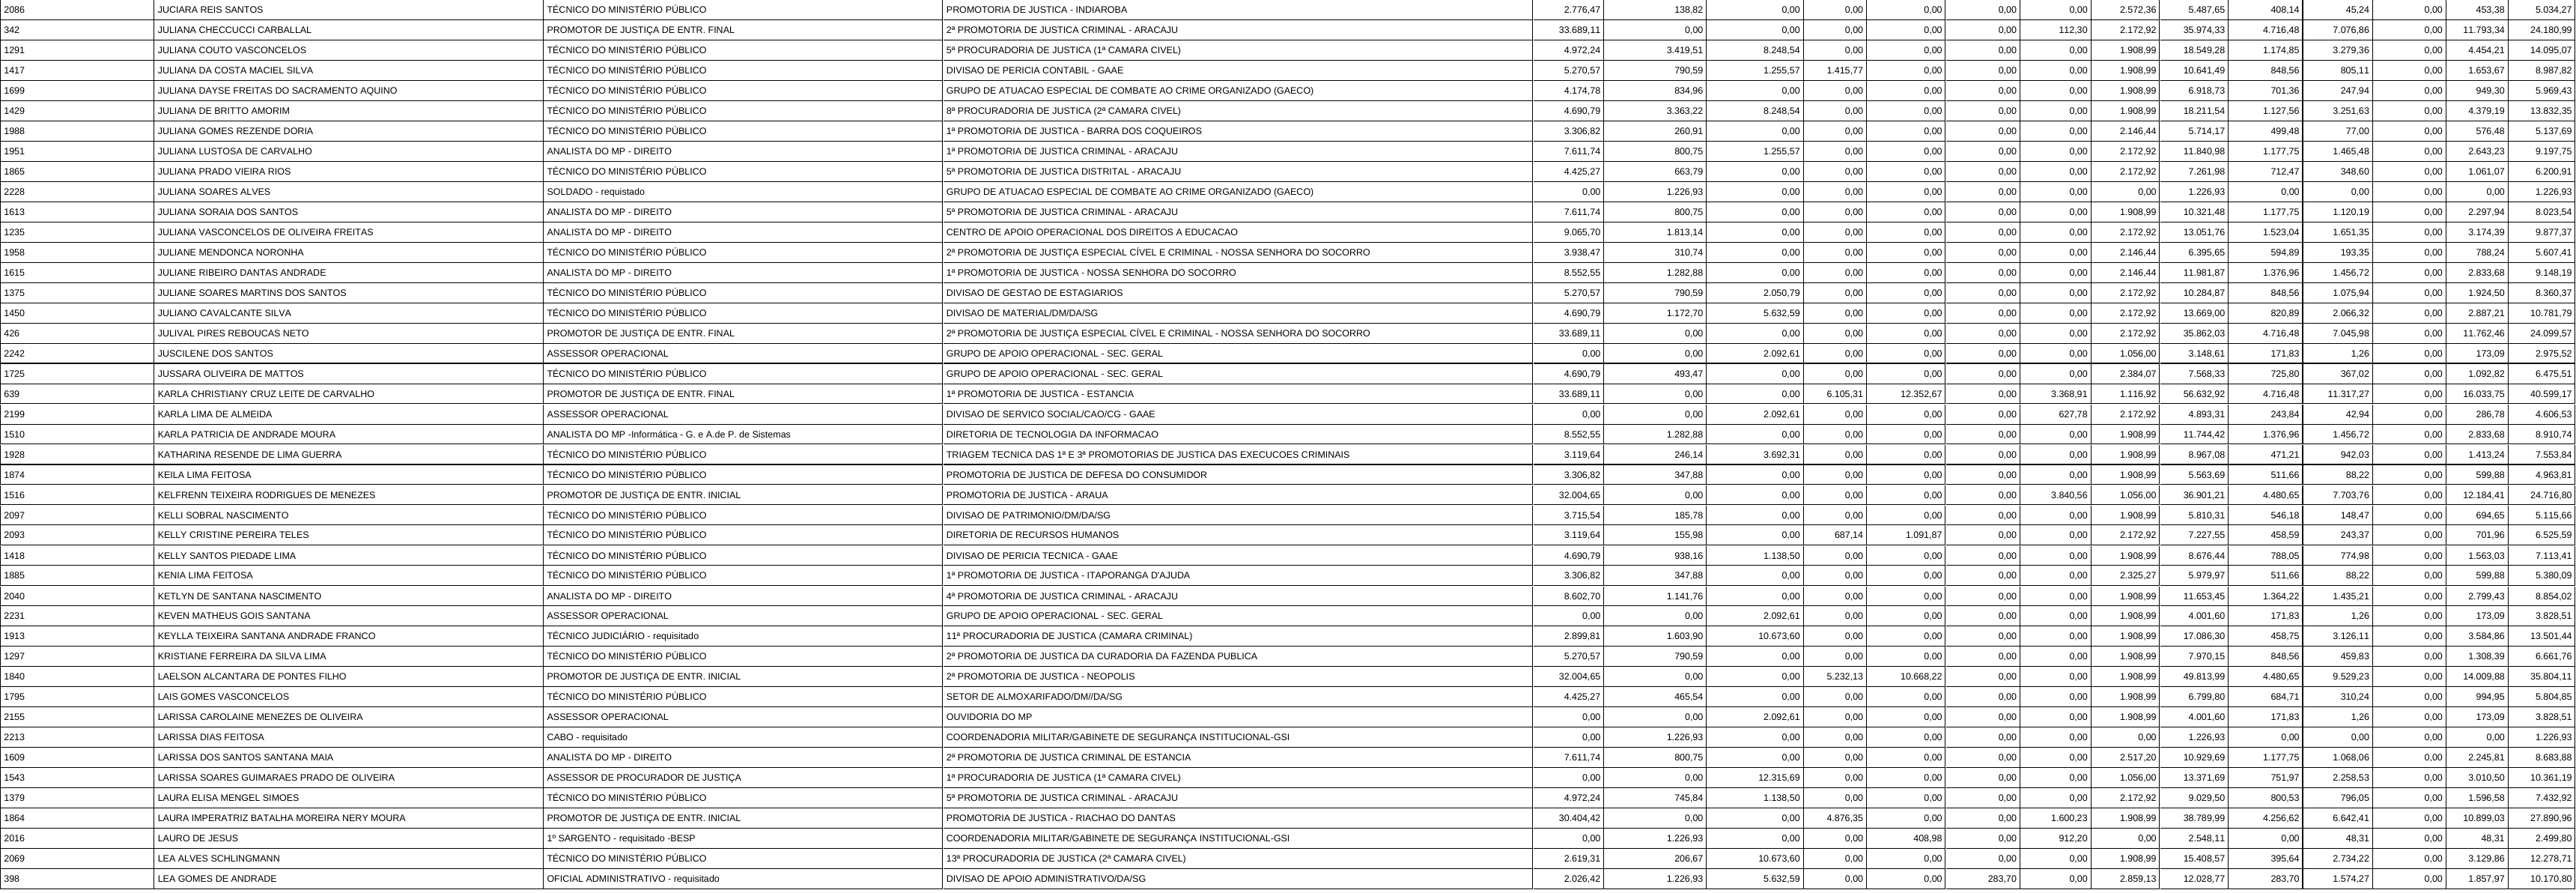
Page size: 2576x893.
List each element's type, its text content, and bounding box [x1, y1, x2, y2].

table_cell 171,83 [2229, 606, 2302, 626]
table_cell 5.714,17 [2160, 121, 2228, 141]
table_cell TÉCNICO DO MINISTÉRIO PÚBLICO [544, 81, 942, 100]
table_cell 4.256,62 [2229, 808, 2302, 828]
table_cell TÉCNICO DO MINISTÉRIO PÚBLICO [544, 465, 942, 484]
table_cell 0,00 [1946, 162, 2020, 181]
table_cell 1ª PROMOTORIA DE JUSTICA - ESTANCIA [944, 384, 1532, 403]
table_cell 2.026,42 [1534, 869, 1603, 889]
table_cell 1297 [1, 647, 154, 666]
table_cell 0,00 [1946, 223, 2020, 242]
table_cell 0,00 [2373, 20, 2446, 40]
table_cell 1.908,99 [2092, 61, 2159, 80]
table_cell 0,00 [1867, 465, 1945, 484]
table_cell 1.908,99 [2092, 849, 2159, 868]
table_cell 5.270,57 [1534, 647, 1603, 666]
table_cell 15.408,57 [2160, 849, 2228, 868]
table_cell 0,00 [2373, 687, 2446, 706]
table_cell 243,84 [2229, 405, 2302, 424]
table_cell 1.308,39 [2446, 647, 2508, 666]
table_cell 0,00 [2373, 626, 2446, 646]
table_cell 1.908,99 [2092, 506, 2159, 524]
table_cell 4.690,79 [1534, 546, 1603, 565]
table_cell DIVISAO DE PERICIA CONTABIL - GAAE [944, 61, 1532, 80]
table_cell 0,00 [2373, 405, 2446, 424]
table_cell TÉCNICO DO MINISTÉRIO PÚBLICO [544, 243, 942, 262]
table_cell 0,00 [2373, 727, 2446, 747]
table_cell 0,00 [1946, 667, 2020, 686]
table_cell 0,00 [1867, 687, 1945, 706]
table_cell 0,00 [1946, 303, 2020, 323]
table_cell 627,78 [2020, 405, 2091, 424]
table_cell 0,00 [2020, 324, 2091, 343]
table_cell 0,00 [1804, 687, 1866, 706]
table_cell 32.004,65 [1534, 667, 1603, 686]
table_cell 0,00 [2092, 829, 2159, 848]
table_cell LAIS GOMES VASCONCELOS [154, 687, 543, 706]
table_cell 1.226,93 [1604, 869, 1706, 889]
table_cell 4.425,27 [1534, 162, 1603, 181]
table_cell 4ª PROMOTORIA DE JUSTICA CRIMINAL - ARACAJU [944, 587, 1532, 605]
table_cell 1.174,85 [2229, 40, 2302, 60]
table_cell 0,00 [2373, 384, 2446, 403]
table_cell 0,00 [2020, 566, 2091, 585]
table_cell 0,00 [2020, 425, 2091, 444]
table_header 5.487,65 [2160, 0, 2228, 19]
table_cell 35.804,11 [2509, 667, 2575, 686]
table_cell 2.172,92 [2092, 303, 2159, 323]
table_cell 1379 [1, 788, 154, 808]
table_cell 3.840,56 [2020, 485, 2091, 504]
table_cell 8.854,02 [2509, 587, 2575, 605]
table_cell 0,00 [2092, 727, 2159, 747]
table_cell 0,00 [1534, 829, 1603, 848]
table_cell 12.028,77 [2160, 869, 2228, 889]
table_cell 0,00 [1946, 566, 2020, 585]
table_cell ANALISTA DO MP - DIREITO [544, 263, 942, 282]
table_header 138,82 [1604, 0, 1706, 19]
table_cell 0,00 [1946, 243, 2020, 262]
table_cell 2.172,92 [2092, 324, 2159, 343]
table_cell PROMOTORIA DE JUSTICA - ARAUA [944, 485, 1532, 504]
table_cell COORDENADORIA MILITAR/GABINETE DE SEGURANÇA INSTITUCIONAL-GSI [944, 727, 1532, 747]
table_cell 3.363,22 [1604, 101, 1706, 121]
table_cell JULIANA COUTO VASCONCELOS [154, 40, 543, 60]
table_cell 0,00 [2020, 182, 2091, 202]
table_cell 13ª PROCURADORIA DE JUSTICA (2ª CAMARA CIVEL) [944, 849, 1532, 868]
table_cell 790,59 [1604, 647, 1706, 666]
table_cell 260,91 [1604, 121, 1706, 141]
table_cell 0,00 [1946, 727, 2020, 747]
table_cell 5ª PROMOTORIA DE JUSTICA CRIMINAL - ARACAJU [944, 202, 1532, 222]
table_cell TÉCNICO DO MINISTÉRIO PÚBLICO [544, 546, 942, 565]
table_cell TÉCNICO DO MINISTÉRIO PÚBLICO [544, 364, 942, 384]
table_cell 1.116,92 [2092, 384, 2159, 403]
table_cell 5.270,57 [1534, 61, 1603, 80]
table_cell 1.226,93 [2509, 727, 2575, 747]
table_cell 0,00 [1804, 485, 1866, 504]
table_cell PROMOTORIA DE JUSTICA DE DEFESA DO CONSUMIDOR [944, 465, 1532, 484]
table_cell 8.967,08 [2160, 445, 2228, 464]
table_cell 712,47 [2229, 162, 2302, 181]
table_cell TÉCNICO DO MINISTÉRIO PÚBLICO [544, 445, 942, 464]
table_cell 0,00 [1946, 546, 2020, 565]
table_cell 11.840,98 [2160, 142, 2228, 161]
table_cell 5ª PROMOTORIA DE JUSTICA DISTRITAL - ARACAJU [944, 162, 1532, 181]
table_cell 4.963,81 [2509, 465, 2575, 484]
table_cell 13.501,44 [2509, 626, 2575, 646]
table_header 0,00 [2373, 0, 2446, 19]
table_cell 1,26 [2303, 707, 2372, 727]
table_cell 0,00 [1946, 182, 2020, 202]
table_cell 4.690,79 [1534, 364, 1603, 384]
table_cell KELLI SOBRAL NASCIMENTO [154, 506, 543, 524]
table_cell 27.890,96 [2509, 808, 2575, 828]
table_cell 13.832,35 [2509, 101, 2575, 121]
table_cell 3.279,36 [2303, 40, 2372, 60]
table_cell 13.371,69 [2160, 768, 2228, 787]
table_cell 1913 [1, 626, 154, 646]
table_cell 9.197,75 [2509, 142, 2575, 161]
table_cell 0,00 [1804, 324, 1866, 343]
table_cell 8.987,82 [2509, 61, 2575, 80]
table_cell 0,00 [2373, 808, 2446, 828]
table_cell 1865 [1, 162, 154, 181]
table_cell 0,00 [2020, 364, 2091, 384]
table_cell 0,00 [2020, 81, 2091, 100]
table_cell 663,79 [1604, 162, 1706, 181]
table_cell TÉCNICO DO MINISTÉRIO PÚBLICO [544, 303, 942, 323]
table_cell 0,00 [1804, 81, 1866, 100]
table_cell 499,48 [2229, 121, 2302, 141]
table_cell 0,00 [1707, 748, 1803, 767]
table_cell 2.619,31 [1534, 849, 1603, 868]
table_cell 0,00 [1867, 263, 1945, 282]
table_cell 36.901,21 [2160, 485, 2228, 504]
table_cell 2.384,07 [2092, 364, 2159, 384]
table_cell 0,00 [1804, 162, 1866, 181]
table_cell 1.857,97 [2446, 869, 2508, 889]
table_cell 0,00 [1604, 20, 1706, 40]
table_cell 0,00 [2020, 263, 2091, 282]
table_cell 1699 [1, 81, 154, 100]
table_cell 2.172,92 [2092, 20, 2159, 40]
table_cell 848,56 [2229, 61, 2302, 80]
table_cell 6.799,80 [2160, 687, 2228, 706]
table_cell 0,00 [1804, 566, 1866, 585]
table_cell ASSESSOR OPERACIONAL [544, 707, 942, 727]
table_cell JULIANA DAYSE FREITAS DO SACRAMENTO AQUINO [154, 81, 543, 100]
table_cell PROMOTOR DE JUSTIÇA DE ENTR. FINAL [544, 324, 942, 343]
table_cell 0,00 [2373, 647, 2446, 666]
table_cell 0,00 [1867, 61, 1945, 80]
table_cell 77,00 [2303, 121, 2372, 141]
table_cell 938,16 [1604, 546, 1706, 565]
table_cell 0,00 [2020, 61, 2091, 80]
table_cell JUSSARA OLIVEIRA DE MATTOS [154, 364, 543, 384]
table_cell 1.908,99 [2092, 687, 2159, 706]
table_cell 8.676,44 [2160, 546, 2228, 565]
table_cell KEILA LIMA FEITOSA [154, 465, 543, 484]
table_cell 1.127,56 [2229, 101, 2302, 121]
table_cell 2231 [1, 606, 154, 626]
table_cell 348,60 [2303, 162, 2372, 181]
table_cell 1.908,99 [2092, 707, 2159, 727]
table_cell 0,00 [2020, 40, 2091, 60]
table_cell 2199 [1, 405, 154, 424]
table_cell 3.938,47 [1534, 243, 1603, 262]
table_cell 0,00 [1946, 606, 2020, 626]
table_cell 0,00 [1867, 768, 1945, 787]
table_cell 8.910,74 [2509, 425, 2575, 444]
table_cell KELLY SANTOS PIEDADE LIMA [154, 546, 543, 565]
table_cell 12.278,71 [2509, 849, 2575, 868]
table_cell 0,00 [1946, 324, 2020, 343]
table_cell 9.065,70 [1534, 223, 1603, 242]
table_cell 2.887,21 [2446, 303, 2508, 323]
table_cell 1417 [1, 61, 154, 80]
table_cell 11.981,87 [2160, 263, 2228, 282]
table_cell 0,00 [1604, 485, 1706, 504]
table_cell LARISSA CAROLAINE MENEZES DE OLIVEIRA [154, 707, 543, 727]
table_cell 1.653,67 [2446, 61, 2508, 80]
table_cell 3.010,50 [2446, 768, 2508, 787]
table_cell 1ª PROMOTORIA DE JUSTICA - NOSSA SENHORA DO SOCORRO [944, 263, 1532, 282]
table_cell 171,83 [2229, 707, 2302, 727]
table_cell 2.092,61 [1707, 707, 1803, 727]
table_cell 0,00 [1707, 525, 1803, 545]
table_cell 2016 [1, 829, 154, 848]
table_cell 949,30 [2446, 81, 2508, 100]
table_cell 1.226,93 [2160, 727, 2228, 747]
table_cell DIRETORIA DE TECNOLOGIA DA INFORMACAO [944, 425, 1532, 444]
table_cell 7.113,41 [2509, 546, 2575, 565]
table_cell 8.683,88 [2509, 748, 2575, 767]
table_cell 7.261,98 [2160, 162, 2228, 181]
table_cell KENIA LIMA FEITOSA [154, 566, 543, 585]
table_cell PROMOTOR DE JUSTIÇA DE ENTR. INICIAL [544, 667, 942, 686]
table_cell 912,20 [2020, 829, 2091, 848]
table_cell 243,37 [2303, 525, 2372, 545]
table_cell 1615 [1, 263, 154, 282]
table_cell 1ª PROMOTORIA DE JUSTICA CRIMINAL - ARACAJU [944, 142, 1532, 161]
table_cell 0,00 [1867, 748, 1945, 767]
table_cell 48,31 [2303, 829, 2372, 848]
table_cell 5.137,69 [2509, 121, 2575, 141]
table_cell 2.975,52 [2509, 344, 2575, 363]
table_cell 694,65 [2446, 506, 2508, 524]
table_cell 0,00 [1804, 364, 1866, 384]
table_cell KETLYN DE SANTANA NASCIMENTO [154, 587, 543, 605]
table_cell JUSCILENE DOS SANTOS [154, 344, 543, 363]
table_cell 1.908,99 [2092, 445, 2159, 464]
table_cell 0,00 [1707, 425, 1803, 444]
table_cell 10.668,22 [1867, 667, 1945, 686]
table_cell 0,00 [1804, 20, 1866, 40]
table_cell 0,00 [1534, 606, 1603, 626]
table_cell 3.174,39 [2446, 223, 2508, 242]
table_cell 0,00 [2373, 40, 2446, 60]
table_cell 0,00 [1604, 768, 1706, 787]
table_cell 4.716,48 [2229, 324, 2302, 343]
table_cell 1.092,82 [2446, 364, 2508, 384]
table_cell 1.908,99 [2092, 546, 2159, 565]
table_cell 0,00 [2020, 788, 2091, 808]
table_cell 1.415,77 [1804, 61, 1866, 80]
table_cell 1.603,90 [1604, 626, 1706, 646]
table_cell 0,00 [1707, 566, 1803, 585]
table_cell 0,00 [2373, 606, 2446, 626]
table_cell 0,00 [2446, 727, 2508, 747]
table_cell 2.146,44 [2092, 243, 2159, 262]
table_cell 10.321,48 [2160, 202, 2228, 222]
table_cell 0,00 [2373, 849, 2446, 868]
table_cell 0,00 [1946, 202, 2020, 222]
table_cell 0,00 [1867, 101, 1945, 121]
table_cell JULIANE MENDONCA NORONHA [154, 243, 543, 262]
table_cell 0,00 [2373, 485, 2446, 504]
table_cell 286,78 [2446, 405, 2508, 424]
table_cell 0,00 [1946, 61, 2020, 80]
table_cell 2.734,22 [2303, 849, 2372, 868]
table_cell 13.051,76 [2160, 223, 2228, 242]
table_cell 0,00 [1867, 606, 1945, 626]
table_cell 0,00 [1867, 707, 1945, 727]
table_cell ANALISTA DO MP - DIREITO [544, 223, 942, 242]
table_cell 2ª PROMOTORIA DE JUSTIÇA ESPECIAL CÍVEL E CRIMINAL - NOSSA SENHORA DO SOCORRO [944, 324, 1532, 343]
table_cell 0,00 [1707, 263, 1803, 282]
table_cell 1.908,99 [2092, 647, 2159, 666]
table_cell 599,88 [2446, 566, 2508, 585]
table_cell SOLDADO - requistado [544, 182, 942, 202]
table_cell 1.056,00 [2092, 768, 2159, 787]
table_cell 1.138,50 [1707, 546, 1803, 565]
table_cell ASSESSOR DE PROCURADOR DE JUSTIÇA [544, 768, 942, 787]
table_cell 0,00 [1946, 748, 2020, 767]
table_cell 24.180,99 [2509, 20, 2575, 40]
table_cell 5.632,59 [1707, 869, 1803, 889]
table_cell 0,00 [1946, 121, 2020, 141]
table_cell 347,88 [1604, 566, 1706, 585]
table_cell 0,00 [1867, 506, 1945, 524]
table_cell 0,00 [1707, 202, 1803, 222]
table_cell 848,56 [2229, 283, 2302, 303]
table_cell 11.793,34 [2446, 20, 2508, 40]
table_cell 0,00 [1707, 808, 1803, 828]
table_cell 805,11 [2303, 61, 2372, 80]
table_cell 0,00 [2373, 546, 2446, 565]
table_cell 0,00 [2229, 727, 2302, 747]
table_cell 0,00 [1867, 324, 1945, 343]
table_cell 0,00 [2020, 869, 2091, 889]
table_cell 3.129,86 [2446, 849, 2508, 868]
table_cell 5.270,57 [1534, 283, 1603, 303]
table_cell 458,59 [2229, 525, 2302, 545]
table_cell 0,00 [1946, 687, 2020, 706]
table_cell PROMOTOR DE JUSTIÇA DE ENTR. INICIAL [544, 808, 942, 828]
table_cell 0,00 [1867, 182, 1945, 202]
table_cell 11.762,46 [2446, 324, 2508, 343]
table_cell 2.092,61 [1707, 405, 1803, 424]
table_cell 1.413,24 [2446, 445, 2508, 464]
table_cell 49.813,99 [2160, 667, 2228, 686]
table_cell ASSESSOR OPERACIONAL [544, 344, 942, 363]
table_cell 0,00 [1867, 364, 1945, 384]
table_cell 800,75 [1604, 202, 1706, 222]
table_cell 1.908,99 [2092, 626, 2159, 646]
table_cell 1.456,72 [2303, 425, 2372, 444]
table_cell 1.456,72 [2303, 263, 2372, 282]
table_cell 1.061,07 [2446, 162, 2508, 181]
table_cell 0,00 [2020, 101, 2091, 121]
table_cell 1.056,00 [2092, 485, 2159, 504]
table_cell 0,00 [1707, 243, 1803, 262]
table_cell 2.833,68 [2446, 263, 2508, 282]
table_header JUCIARA REIS SANTOS [154, 0, 543, 19]
table_cell 0,00 [2373, 525, 2446, 545]
table_cell 1.596,58 [2446, 788, 2508, 808]
table_cell 0,00 [1946, 405, 2020, 424]
table_cell 0,00 [1604, 606, 1706, 626]
table_cell 1874 [1, 465, 154, 484]
table_cell 0,00 [2373, 788, 2446, 808]
table_cell 8.360,37 [2509, 283, 2575, 303]
table_cell 0,00 [1707, 384, 1803, 403]
table_cell 14.009,88 [2446, 667, 2508, 686]
table_cell 1988 [1, 121, 154, 141]
table_cell 193,35 [2303, 243, 2372, 262]
table_cell 1.091,87 [1867, 525, 1945, 545]
table_cell DIVISAO DE SERVICO SOCIAL/CAO/CG - GAAE [944, 405, 1532, 424]
table_cell 0,00 [2373, 121, 2446, 141]
table_cell 0,00 [1867, 283, 1945, 303]
table_cell 0,00 [1867, 647, 1945, 666]
table_cell 7.076,86 [2303, 20, 2372, 40]
table_cell 687,14 [1804, 525, 1866, 545]
table_cell 2.172,92 [2092, 283, 2159, 303]
table_cell KELFRENN TEIXEIRA RODRIGUES DE MENEZES [154, 485, 543, 504]
table_cell 2ª PROMOTORIA DE JUSTICA - NEOPOLIS [944, 667, 1532, 686]
table_cell ASSESSOR OPERACIONAL [544, 405, 942, 424]
table_cell JULIANA LUSTOSA DE CARVALHO [154, 142, 543, 161]
table_cell 0,00 [2020, 546, 2091, 565]
table_cell JULIVAL PIRES REBOUCAS NETO [154, 324, 543, 343]
table_cell 0,00 [2446, 182, 2508, 202]
table_cell 0,00 [1804, 142, 1866, 161]
table_cell 32.004,65 [1534, 485, 1603, 504]
table_cell 10.170,80 [2509, 869, 2575, 889]
table_cell 155,98 [1604, 525, 1706, 545]
table_cell JULIANA SOARES ALVES [154, 182, 543, 202]
table_cell 0,00 [1534, 768, 1603, 787]
table_cell 1ª PROCURADORIA DE JUSTICA (1ª CAMARA CIVEL) [944, 768, 1532, 787]
table_cell 0,00 [2373, 465, 2446, 484]
table_cell 0,00 [1804, 202, 1866, 222]
table_cell 12.184,41 [2446, 485, 2508, 504]
table_cell 112,30 [2020, 20, 2091, 40]
table_cell 6.642,41 [2303, 808, 2372, 828]
table_cell KARLA LIMA DE ALMEIDA [154, 405, 543, 424]
table_cell TÉCNICO JUDICIÁRIO - requisitado [544, 626, 942, 646]
table_cell 1.226,93 [1604, 727, 1706, 747]
table_cell 511,66 [2229, 566, 2302, 585]
table_cell 185,78 [1604, 506, 1706, 524]
table_cell CABO - requisitado [544, 727, 942, 747]
table_cell 1450 [1, 303, 154, 323]
table_cell TÉCNICO DO MINISTÉRIO PÚBLICO [544, 121, 942, 141]
table_cell 0,00 [1946, 101, 2020, 121]
table_header PROMOTORIA DE JUSTICA - INDIAROBA [944, 0, 1532, 19]
table_cell 0,00 [1804, 344, 1866, 363]
table_cell 0,00 [1946, 849, 2020, 868]
table_cell 1.523,04 [2229, 223, 2302, 242]
table_cell 18.549,28 [2160, 40, 2228, 60]
table_cell 173,09 [2446, 344, 2508, 363]
table_cell 0,00 [1604, 707, 1706, 727]
table_cell 0,00 [1867, 425, 1945, 444]
table_cell 1.465,48 [2303, 142, 2372, 161]
table_cell 0,00 [2020, 626, 2091, 646]
table_cell 0,00 [1867, 40, 1945, 60]
table_cell 0,00 [1804, 768, 1866, 787]
table_cell JULIANA PRADO VIEIRA RIOS [154, 162, 543, 181]
table_cell 0,00 [2373, 182, 2446, 202]
table_cell 367,02 [2303, 364, 2372, 384]
table_header 0,00 [1867, 0, 1945, 19]
table_cell LEA ALVES SCHLINGMANN [154, 849, 543, 868]
table_cell 0,00 [1707, 647, 1803, 666]
table_cell 0,00 [2373, 263, 2446, 282]
table_cell 1.435,21 [2303, 587, 2372, 605]
table_cell 4.972,24 [1534, 40, 1603, 60]
table_cell 0,00 [1946, 829, 2020, 848]
table_cell 0,00 [1867, 81, 1945, 100]
table_cell 0,00 [1804, 587, 1866, 605]
table_cell 1725 [1, 364, 154, 384]
table_cell 2ª PROMOTORIA DE JUSTICA CRIMINAL DE ESTANCIA [944, 748, 1532, 767]
table_cell GRUPO DE APOIO OPERACIONAL - SEC. GERAL [944, 364, 1532, 384]
table_cell 725,80 [2229, 364, 2302, 384]
table_cell 0,00 [1946, 768, 2020, 787]
table_cell 0,00 [1707, 121, 1803, 141]
table_cell 0,00 [1946, 384, 2020, 403]
table_cell 701,96 [2446, 525, 2508, 545]
table_cell 0,00 [2020, 445, 2091, 464]
table_cell 10.673,60 [1707, 849, 1803, 868]
table_cell 5.804,85 [2509, 687, 2575, 706]
table_cell 395,64 [2229, 849, 2302, 868]
table_cell 0,00 [2373, 283, 2446, 303]
table_cell KARLA PATRICIA DE ANDRADE MOURA [154, 425, 543, 444]
table_cell 4.690,79 [1534, 101, 1603, 121]
table_cell 0,00 [1867, 485, 1945, 504]
table_cell 5.380,09 [2509, 566, 2575, 585]
table_cell 33.689,11 [1534, 324, 1603, 343]
table_cell 1291 [1, 40, 154, 60]
table_cell 9.148,19 [2509, 263, 2575, 282]
table_cell 9.877,37 [2509, 223, 2575, 242]
table_cell 800,75 [1604, 748, 1706, 767]
table_cell 0,00 [1804, 707, 1866, 727]
table_cell 1840 [1, 667, 154, 686]
table_header 0,00 [1946, 0, 2020, 19]
table_cell 745,84 [1604, 788, 1706, 808]
table_cell 5.632,59 [1707, 303, 1803, 323]
table_cell ANALISTA DO MP - DIREITO [544, 142, 942, 161]
table_cell LAURA ELISA MENGEL SIMOES [154, 788, 543, 808]
table_cell 0,00 [2020, 667, 2091, 686]
table_cell 2.172,92 [2092, 223, 2159, 242]
table_cell GRUPO DE APOIO OPERACIONAL - SEC. GERAL [944, 344, 1532, 363]
table_cell SETOR DE ALMOXARIFADO/DM//DA/SG [944, 687, 1532, 706]
table_cell 1795 [1, 687, 154, 706]
table_cell 1.908,99 [2092, 425, 2159, 444]
table_cell LEA GOMES DE ANDRADE [154, 869, 543, 889]
table_cell 0,00 [2229, 829, 2302, 848]
table_cell 1ª PROMOTORIA DE JUSTICA - BARRA DOS COQUEIROS [944, 121, 1532, 141]
table_cell 2.146,44 [2092, 263, 2159, 282]
table_cell 3.251,63 [2303, 101, 2372, 121]
table_cell 2.172,92 [2092, 142, 2159, 161]
table_cell 2242 [1, 344, 154, 363]
table_cell 0,00 [1804, 506, 1866, 524]
table_cell 0,00 [2373, 768, 2446, 787]
table_cell 3.126,11 [2303, 626, 2372, 646]
table_cell 171,83 [2229, 344, 2302, 363]
table_cell 0,00 [2373, 566, 2446, 585]
table_cell 5.232,13 [1804, 667, 1866, 686]
table_cell 1.908,99 [2092, 606, 2159, 626]
table_cell 1.813,14 [1604, 223, 1706, 242]
table_cell 0,00 [1946, 587, 2020, 605]
table_cell 16.033,75 [2446, 384, 2508, 403]
table_cell 0,00 [1707, 506, 1803, 524]
table_cell 0,00 [1867, 121, 1945, 141]
table_cell 0,00 [2303, 182, 2372, 202]
table_cell 0,00 [1534, 727, 1603, 747]
table_cell 48,31 [2446, 829, 2508, 848]
table_cell 4.001,60 [2160, 707, 2228, 727]
table_cell 1864 [1, 808, 154, 828]
table_cell 2.325,27 [2092, 566, 2159, 585]
table_cell 2.297,94 [2446, 202, 2508, 222]
table_cell 5.969,43 [2509, 81, 2575, 100]
table_cell 0,00 [1867, 142, 1945, 161]
table_cell 0,00 [1534, 344, 1603, 363]
table_cell 0,00 [2373, 81, 2446, 100]
table_cell 33.689,11 [1534, 384, 1603, 403]
table_header 0,00 [1804, 0, 1866, 19]
table_cell 0,00 [1946, 445, 2020, 464]
table_cell 10.929,69 [2160, 748, 2228, 767]
table_cell 788,24 [2446, 243, 2508, 262]
table_cell 3.715,54 [1534, 506, 1603, 524]
table_cell 0,00 [1946, 425, 2020, 444]
table_cell DIVISAO DE MATERIAL/DM/DA/SG [944, 303, 1532, 323]
table_cell 0,00 [2020, 344, 2091, 363]
table_cell 6.525,59 [2509, 525, 2575, 545]
table_cell 4.480,65 [2229, 485, 2302, 504]
table_cell 0,00 [1804, 40, 1866, 60]
table_cell 1516 [1, 485, 154, 504]
table_cell 10.641,49 [2160, 61, 2228, 80]
table_cell 2.899,81 [1534, 626, 1603, 646]
table_cell 493,47 [1604, 364, 1706, 384]
table_cell 0,00 [1804, 647, 1866, 666]
table_cell 796,05 [2303, 788, 2372, 808]
table_cell 800,75 [1604, 142, 1706, 161]
table_cell 0,00 [1707, 465, 1803, 484]
table_cell 0,00 [2020, 748, 2091, 767]
table_cell TÉCNICO DO MINISTÉRIO PÚBLICO [544, 101, 942, 121]
table_cell 788,05 [2229, 546, 2302, 565]
table_cell OUVIDORIA DO MP [944, 707, 1532, 727]
table_cell 0,00 [1707, 727, 1803, 747]
table_cell 0,00 [1604, 384, 1706, 403]
table_cell 0,00 [2373, 506, 2446, 524]
table_cell 465,54 [1604, 687, 1706, 706]
table_cell 701,36 [2229, 81, 2302, 100]
table_cell 1613 [1, 202, 154, 222]
table_cell 0,00 [1707, 829, 1803, 848]
table_cell TÉCNICO DO MINISTÉRIO PÚBLICO [544, 849, 942, 868]
table_cell 11.317,27 [2303, 384, 2372, 403]
table_cell LAURO DE JESUS [154, 829, 543, 848]
table_cell ANALISTA DO MP - DIREITO [544, 748, 942, 767]
table_cell 3.692,31 [1707, 445, 1803, 464]
table_cell 1.908,99 [2092, 101, 2159, 121]
table_header 0,00 [1707, 0, 1803, 19]
table_cell TÉCNICO DO MINISTÉRIO PÚBLICO [544, 162, 942, 181]
table_cell GRUPO DE ATUACAO ESPECIAL DE COMBATE AO CRIME ORGANIZADO (GAECO) [944, 182, 1532, 202]
table_cell 0,00 [2373, 445, 2446, 464]
table_cell 0,00 [2020, 162, 2091, 181]
table_cell 6.395,65 [2160, 243, 2228, 262]
table_cell 5ª PROMOTORIA DE JUSTICA CRIMINAL - ARACAJU [944, 788, 1532, 808]
table_cell 0,00 [1804, 465, 1866, 484]
table_cell 173,09 [2446, 606, 2508, 626]
table_cell 594,89 [2229, 243, 2302, 262]
table_cell 3.828,51 [2509, 707, 2575, 727]
table_cell 0,00 [1707, 20, 1803, 40]
table_cell PROMOTOR DE JUSTIÇA DE ENTR. FINAL [544, 20, 942, 40]
table_cell 2.258,53 [2303, 768, 2372, 787]
table_cell 0,00 [1867, 405, 1945, 424]
table_cell 576,48 [2446, 121, 2508, 141]
table_cell 56.632,92 [2160, 384, 2228, 403]
table_cell KEVEN MATHEUS GOIS SANTANA [154, 606, 543, 626]
table_cell 0,00 [2373, 243, 2446, 262]
table_cell 4.454,21 [2446, 40, 2508, 60]
table_cell 4.606,53 [2509, 405, 2575, 424]
table_cell 0,00 [1867, 869, 1945, 889]
table_cell 0,00 [1707, 485, 1803, 504]
table_cell JULIANA CHECCUCCI CARBALLAL [154, 20, 543, 40]
table_cell 10.781,79 [2509, 303, 2575, 323]
table_cell 1.068,06 [2303, 748, 2372, 767]
table_cell 8.248,54 [1707, 101, 1803, 121]
table_header TÉCNICO DO MINISTÉRIO PÚBLICO [544, 0, 942, 19]
table_cell 0,00 [2373, 202, 2446, 222]
table_cell 1.600,23 [2020, 808, 2091, 828]
table_cell 4.716,48 [2229, 20, 2302, 40]
table_cell 30.404,42 [1534, 808, 1603, 828]
table_cell 0,00 [1867, 546, 1945, 565]
table_cell 0,00 [1707, 667, 1803, 686]
table_cell 2155 [1, 707, 154, 727]
table_cell 0,00 [2020, 687, 2091, 706]
table_cell 2.499,80 [2509, 829, 2575, 848]
table_cell 2097 [1, 506, 154, 524]
table_cell LARISSA SOARES GUIMARAES PRADO DE OLIVEIRA [154, 768, 543, 787]
table_cell 7.611,74 [1534, 202, 1603, 222]
table_cell 684,71 [2229, 687, 2302, 706]
table_cell 1.908,99 [2092, 667, 2159, 686]
table_cell 820,89 [2229, 303, 2302, 323]
table_cell 0,00 [1804, 445, 1866, 464]
table_cell JULIANA VASCONCELOS DE OLIVEIRA FREITAS [154, 223, 543, 242]
table_cell 11.653,45 [2160, 587, 2228, 605]
table_cell 2.092,61 [1707, 606, 1803, 626]
table_cell 1.226,93 [2509, 182, 2575, 202]
table_cell 40.599,17 [2509, 384, 2575, 403]
table_cell 2.859,13 [2092, 869, 2159, 889]
table_cell 0,00 [1867, 445, 1945, 464]
table_cell 4.876,35 [1804, 808, 1866, 828]
table_cell 1,26 [2303, 344, 2372, 363]
table_cell 0,00 [2020, 707, 2091, 727]
table_cell GRUPO DE APOIO OPERACIONAL - SEC. GERAL [944, 606, 1532, 626]
table_cell DIVISAO DE GESTAO DE ESTAGIARIOS [944, 283, 1532, 303]
table_cell 0,00 [1946, 283, 2020, 303]
table_cell 0,00 [1946, 626, 2020, 646]
table_cell 8.248,54 [1707, 40, 1803, 60]
table_cell 1.376,96 [2229, 263, 2302, 282]
table_cell 994,95 [2446, 687, 2508, 706]
table_cell DIVISAO DE PATRIMONIO/DM/DA/SG [944, 506, 1532, 524]
table_cell 0,00 [1604, 808, 1706, 828]
table_cell TÉCNICO DO MINISTÉRIO PÚBLICO [544, 566, 942, 585]
table_cell 426 [1, 324, 154, 343]
table_cell 2.172,92 [2092, 162, 2159, 181]
table_cell 1ª PROMOTORIA DE JUSTICA - ITAPORANGA D'AJUDA [944, 566, 1532, 585]
table_cell 3.306,82 [1534, 121, 1603, 141]
table_cell 0,00 [1804, 283, 1866, 303]
table_cell 1.908,99 [2092, 465, 2159, 484]
table_cell 11.744,42 [2160, 425, 2228, 444]
table_cell 0,00 [1804, 869, 1866, 889]
table_cell 0,00 [2020, 506, 2091, 524]
table_cell 0,00 [1946, 465, 2020, 484]
table_cell KEYLLA TEIXEIRA SANTANA ANDRADE FRANCO [154, 626, 543, 646]
table_cell 459,83 [2303, 647, 2372, 666]
table_cell ANALISTA DO MP - DIREITO [544, 587, 942, 605]
table_cell 3.419,51 [1604, 40, 1706, 60]
table_cell 7.045,98 [2303, 324, 2372, 343]
table_cell 1.364,22 [2229, 587, 2302, 605]
table_cell 0,00 [2229, 182, 2302, 202]
table_cell 148,47 [2303, 506, 2372, 524]
table_cell 1510 [1, 425, 154, 444]
table_cell 2.548,11 [2160, 829, 2228, 848]
table_cell 7.227,55 [2160, 525, 2228, 545]
table_cell 0,00 [1804, 263, 1866, 282]
table_cell TÉCNICO DO MINISTÉRIO PÚBLICO [544, 40, 942, 60]
table_cell 6.475,51 [2509, 364, 2575, 384]
table_cell 24.099,57 [2509, 324, 2575, 343]
table_cell 0,00 [1867, 788, 1945, 808]
table_cell 10.284,87 [2160, 283, 2228, 303]
table_cell 0,00 [1946, 525, 2020, 545]
table_cell 1.908,99 [2092, 587, 2159, 605]
table_cell 2.092,61 [1707, 344, 1803, 363]
table_cell 0,00 [1804, 788, 1866, 808]
table_cell 7.432,92 [2509, 788, 2575, 808]
table_cell 0,00 [2020, 647, 2091, 666]
table_cell 2.050,79 [1707, 283, 1803, 303]
table_cell 10.899,03 [2446, 808, 2508, 828]
table_cell JULIANA SORAIA DOS SANTOS [154, 202, 543, 222]
table_cell 2.146,44 [2092, 121, 2159, 141]
table_cell TÉCNICO DO MINISTÉRIO PÚBLICO [544, 788, 942, 808]
table_cell 0,00 [1946, 263, 2020, 282]
table_cell 0,00 [1867, 808, 1945, 828]
table_cell PROMOTOR DE JUSTIÇA DE ENTR. FINAL [544, 384, 942, 403]
table_header 5.034,27 [2509, 0, 2575, 19]
table_cell 4.174,78 [1534, 81, 1603, 100]
table_cell 398 [1, 869, 154, 889]
table_cell 1928 [1, 445, 154, 464]
table_cell 2.833,68 [2446, 425, 2508, 444]
table_cell 18.211,54 [2160, 101, 2228, 121]
table_cell 1º SARGENTO - requisitado -BESP [544, 829, 942, 848]
table_cell 3.119,64 [1534, 525, 1603, 545]
table_cell 3.148,61 [2160, 344, 2228, 363]
table_cell 0,00 [2373, 324, 2446, 343]
table_cell 1.574,27 [2303, 869, 2372, 889]
table_cell 3.306,82 [1534, 465, 1603, 484]
table_cell 1609 [1, 748, 154, 767]
table_cell 546,18 [2229, 506, 2302, 524]
table_cell 1.226,93 [1604, 829, 1706, 848]
table_cell 0,00 [1804, 182, 1866, 202]
table_header 408,14 [2229, 0, 2302, 19]
table_cell 246,14 [1604, 445, 1706, 464]
table_cell GRUPO DE ATUACAO ESPECIAL DE COMBATE AO CRIME ORGANIZADO (GAECO) [944, 81, 1532, 100]
table_cell 0,00 [1604, 405, 1706, 424]
table_cell 0,00 [1604, 324, 1706, 343]
table_cell 0,00 [2020, 303, 2091, 323]
table_cell 1418 [1, 546, 154, 565]
table_cell 206,67 [1604, 849, 1706, 868]
table_cell 247,94 [2303, 81, 2372, 100]
table_cell 0,00 [2373, 667, 2446, 686]
table_cell 471,21 [2229, 445, 2302, 464]
table_cell 1235 [1, 223, 154, 242]
table_cell 1.908,99 [2092, 808, 2159, 828]
table_cell JULIANE SOARES MARTINS DOS SANTOS [154, 283, 543, 303]
table_cell 0,00 [1867, 202, 1945, 222]
table_cell 751,97 [2229, 768, 2302, 787]
table_cell 7.568,33 [2160, 364, 2228, 384]
table_cell 0,00 [1804, 606, 1866, 626]
table_cell 7.611,74 [1534, 142, 1603, 161]
table_cell 0,00 [1804, 101, 1866, 121]
table_cell 1.177,75 [2229, 202, 2302, 222]
table_cell 3.306,82 [1534, 566, 1603, 585]
table_cell 0,00 [1707, 223, 1803, 242]
table_cell 458,75 [2229, 626, 2302, 646]
table_cell 0,00 [2373, 142, 2446, 161]
table_cell 1.177,75 [2229, 142, 2302, 161]
table_cell 342 [1, 20, 154, 40]
table_cell 0,00 [1707, 162, 1803, 181]
table_header 2086 [1, 0, 154, 19]
table_cell 2213 [1, 727, 154, 747]
table_cell 511,66 [2229, 465, 2302, 484]
table_cell 0,00 [2373, 364, 2446, 384]
table_cell 0,00 [1946, 788, 2020, 808]
table_cell 88,22 [2303, 465, 2372, 484]
table_cell 0,00 [2373, 829, 2446, 848]
table_cell 0,00 [1946, 506, 2020, 524]
table_cell 0,00 [1707, 324, 1803, 343]
table_cell DIRETORIA DE RECURSOS HUMANOS [944, 525, 1532, 545]
table_cell 0,00 [2373, 101, 2446, 121]
table_cell 0,00 [1707, 687, 1803, 706]
table_cell 0,00 [1604, 344, 1706, 363]
table_cell 6.661,76 [2509, 647, 2575, 666]
table_cell 7.703,76 [2303, 485, 2372, 504]
table_cell JULIANA DE BRITTO AMORIM [154, 101, 543, 121]
table_cell 1.141,76 [1604, 587, 1706, 605]
table_cell TÉCNICO DO MINISTÉRIO PÚBLICO [544, 647, 942, 666]
table_header 2.776,47 [1534, 0, 1603, 19]
table_cell PROMOTORIA DE JUSTICA - RIACHAO DO DANTAS [944, 808, 1532, 828]
table_cell 4.893,31 [2160, 405, 2228, 424]
table_cell 0,00 [1707, 182, 1803, 202]
table_cell 17.086,30 [2160, 626, 2228, 646]
table_cell 9.029,50 [2160, 788, 2228, 808]
table_cell 1.177,75 [2229, 748, 2302, 767]
table_cell 0,00 [1707, 587, 1803, 605]
table_cell 4.379,19 [2446, 101, 2508, 121]
table_cell 2069 [1, 849, 154, 868]
table_cell 1.255,57 [1707, 61, 1803, 80]
table_cell 1.651,35 [2303, 223, 2372, 242]
table_cell 0,00 [1804, 243, 1866, 262]
table_cell 0,00 [1804, 849, 1866, 868]
table_cell 848,56 [2229, 647, 2302, 666]
table_cell 38.789,99 [2160, 808, 2228, 828]
table_cell 1,26 [2303, 606, 2372, 626]
table_cell 0,00 [2020, 465, 2091, 484]
table_cell 0,00 [1867, 727, 1945, 747]
table_cell 800,53 [2229, 788, 2302, 808]
table_cell 13.669,00 [2160, 303, 2228, 323]
table_cell 1375 [1, 283, 154, 303]
table_cell 5.115,66 [2509, 506, 2575, 524]
table_cell 4.425,27 [1534, 687, 1603, 706]
table_cell 7.970,15 [2160, 647, 2228, 666]
table_cell 0,00 [1804, 223, 1866, 242]
table_cell 0,00 [1804, 121, 1866, 141]
table_cell 0,00 [1867, 587, 1945, 605]
table_cell 0,00 [2020, 202, 2091, 222]
table_cell 0,00 [1804, 829, 1866, 848]
table_cell 14.095,07 [2509, 40, 2575, 60]
table_cell 0,00 [1707, 81, 1803, 100]
table_cell LAURA IMPERATRIZ BATALHA MOREIRA NERY MOURA [154, 808, 543, 828]
table_cell 2.172,92 [2092, 525, 2159, 545]
table_cell TÉCNICO DO MINISTÉRIO PÚBLICO [544, 687, 942, 706]
table_cell 0,00 [2020, 606, 2091, 626]
table_cell DIVISAO DE PERICIA TECNICA - GAAE [944, 546, 1532, 565]
table_cell 283,70 [1946, 869, 2020, 889]
table_cell 0,00 [1946, 485, 2020, 504]
table_cell 3.584,86 [2446, 626, 2508, 646]
table_cell 0,00 [1804, 405, 1866, 424]
table_cell PROMOTOR DE JUSTIÇA DE ENTR. INICIAL [544, 485, 942, 504]
table_cell 408,98 [1867, 829, 1945, 848]
table_cell 1951 [1, 142, 154, 161]
table_cell 8.552,55 [1534, 425, 1603, 444]
table_cell 1.282,88 [1604, 425, 1706, 444]
table_cell 0,00 [1946, 707, 2020, 727]
table_cell 1.056,00 [2092, 344, 2159, 363]
table_cell 0,00 [1804, 546, 1866, 565]
table_cell 10.361,19 [2509, 768, 2575, 787]
table_cell 1429 [1, 101, 154, 121]
table_cell 790,59 [1604, 61, 1706, 80]
table_cell 0,00 [2373, 425, 2446, 444]
table_cell JULIANA DA COSTA MACIEL SILVA [154, 61, 543, 80]
table_cell 4.690,79 [1534, 303, 1603, 323]
table_cell 1.563,03 [2446, 546, 2508, 565]
table_cell 0,00 [1867, 162, 1945, 181]
table_cell 0,00 [1534, 405, 1603, 424]
table_cell 8.602,70 [1534, 587, 1603, 605]
table_cell 2.517,20 [2092, 748, 2159, 767]
table_cell 5.563,69 [2160, 465, 2228, 484]
table_cell 2.245,81 [2446, 748, 2508, 767]
table_cell 1.226,93 [1604, 182, 1706, 202]
table_cell 0,00 [1867, 243, 1945, 262]
table_cell ASSESSOR OPERACIONAL [544, 606, 942, 626]
table_cell 0,00 [1867, 849, 1945, 868]
table_cell 942,03 [2303, 445, 2372, 464]
table_cell 0,00 [2092, 182, 2159, 202]
table_cell 0,00 [2373, 61, 2446, 80]
table_cell 1.075,94 [2303, 283, 2372, 303]
table_header 45,24 [2303, 0, 2372, 19]
table_cell 0,00 [1804, 748, 1866, 767]
table_cell 2.066,32 [2303, 303, 2372, 323]
table_cell 2.172,92 [2092, 405, 2159, 424]
table_cell 1.282,88 [1604, 263, 1706, 282]
table_cell 5.979,97 [2160, 566, 2228, 585]
table_cell 0,00 [1804, 727, 1866, 747]
table_cell KARLA CHRISTIANY CRUZ LEITE DE CARVALHO [154, 384, 543, 403]
table_cell 0,00 [2373, 748, 2446, 767]
table_cell 0,00 [2373, 162, 2446, 181]
table_cell 1.376,96 [2229, 425, 2302, 444]
table_cell 42,94 [2303, 405, 2372, 424]
table_cell 6.105,31 [1804, 384, 1866, 403]
table_cell 0,00 [2020, 283, 2091, 303]
table_cell 0,00 [1867, 626, 1945, 646]
table_cell 0,00 [2020, 243, 2091, 262]
table_cell 6.200,91 [2509, 162, 2575, 181]
table_cell 0,00 [1946, 647, 2020, 666]
table_cell CENTRO DE APOIO OPERACIONAL DOS DIREITOS A EDUCACAO [944, 223, 1532, 242]
table_cell 1.908,99 [2092, 81, 2159, 100]
table_cell 4.716,48 [2229, 384, 2302, 403]
table_cell 0,00 [1946, 142, 2020, 161]
table_cell LARISSA DIAS FEITOSA [154, 727, 543, 747]
table_cell KATHARINA RESENDE DE LIMA GUERRA [154, 445, 543, 464]
table_cell LAELSON ALCANTARA DE PONTES FILHO [154, 667, 543, 686]
table_cell 0,00 [1946, 364, 2020, 384]
table_cell 0,00 [1804, 303, 1866, 323]
table_cell 7.553,84 [2509, 445, 2575, 464]
table_cell 11ª PROCURADORIA DE JUSTICA (CAMARA CRIMINAL) [944, 626, 1532, 646]
table_cell 5.810,31 [2160, 506, 2228, 524]
table_cell 1.226,93 [2160, 182, 2228, 202]
table_cell 10.673,60 [1707, 626, 1803, 646]
table_cell 790,59 [1604, 283, 1706, 303]
table_cell 0,00 [2373, 344, 2446, 363]
table_cell 0,00 [2020, 142, 2091, 161]
table_cell 0,00 [1867, 303, 1945, 323]
table_cell 2.172,92 [2092, 788, 2159, 808]
table_cell 774,98 [2303, 546, 2372, 565]
table_cell 2040 [1, 587, 154, 605]
table_cell 2093 [1, 525, 154, 545]
table_cell 8.023,54 [2509, 202, 2575, 222]
table_cell 9.529,23 [2303, 667, 2372, 686]
table_cell 0,00 [2373, 869, 2446, 889]
table_cell 0,00 [1946, 81, 2020, 100]
table_cell 0,00 [1867, 20, 1945, 40]
table_cell 88,22 [2303, 566, 2372, 585]
table_cell 8ª PROCURADORIA DE JUSTICA (2ª CAMARA CIVEL) [944, 101, 1532, 121]
table_cell 0,00 [2020, 727, 2091, 747]
table_cell 0,00 [2020, 223, 2091, 242]
table_cell 35.974,33 [2160, 20, 2228, 40]
table_cell 1543 [1, 768, 154, 787]
table_cell 283,70 [2229, 869, 2302, 889]
table_cell 1.172,70 [1604, 303, 1706, 323]
table_cell 3.828,51 [2509, 606, 2575, 626]
table_cell 0,00 [1946, 40, 2020, 60]
table_cell 0,00 [1804, 626, 1866, 646]
table_cell 0,00 [1946, 808, 2020, 828]
table_cell 0,00 [1946, 20, 2020, 40]
table_cell 0,00 [1867, 223, 1945, 242]
table_cell 33.689,11 [1534, 20, 1603, 40]
table_cell 1.120,19 [2303, 202, 2372, 222]
table_cell 0,00 [2020, 849, 2091, 868]
table_cell 6.918,73 [2160, 81, 2228, 100]
table_cell 834,96 [1604, 81, 1706, 100]
table_cell 639 [1, 384, 154, 403]
table_cell 1.908,99 [2092, 202, 2159, 222]
table_cell 35.862,03 [2160, 324, 2228, 343]
table_cell 2ª PROMOTORIA DE JUSTIÇA ESPECIAL CÍVEL E CRIMINAL - NOSSA SENHORA DO SOCORRO [944, 243, 1532, 262]
table_cell TÉCNICO DO MINISTÉRIO PÚBLICO [544, 283, 942, 303]
table_cell 1.255,57 [1707, 142, 1803, 161]
table_cell JULIANA GOMES REZENDE DORIA [154, 121, 543, 141]
table_cell OFICIAL ADMINISTRATIVO - requisitado [544, 869, 942, 889]
table_cell 5.607,41 [2509, 243, 2575, 262]
table_cell 8.552,55 [1534, 263, 1603, 282]
table_cell 2ª PROMOTORIA DE JUSTICA CRIMINAL - ARACAJU [944, 20, 1532, 40]
table_cell 2.643,23 [2446, 142, 2508, 161]
table_cell 3.119,64 [1534, 445, 1603, 464]
table_cell COORDENADORIA MILITAR/GABINETE DE SEGURANÇA INSTITUCIONAL-GSI [944, 829, 1532, 848]
table_cell 1.924,50 [2446, 283, 2508, 303]
table_cell 7.611,74 [1534, 748, 1603, 767]
table_cell TÉCNICO DO MINISTÉRIO PÚBLICO [544, 525, 942, 545]
table_cell 4.480,65 [2229, 667, 2302, 686]
table_cell 0,00 [1534, 182, 1603, 202]
table_cell 2.799,43 [2446, 587, 2508, 605]
table_header 2.572,36 [2092, 0, 2159, 19]
table_cell JULIANE RIBEIRO DANTAS ANDRADE [154, 263, 543, 282]
table_header 0,00 [2020, 0, 2091, 19]
table_cell KELLY CRISTINE PEREIRA TELES [154, 525, 543, 545]
table_cell 0,00 [1804, 425, 1866, 444]
table_cell ANALISTA DO MP - DIREITO [544, 202, 942, 222]
table_cell 2ª PROMOTORIA DE JUSTICA DA CURADORIA DA FAZENDA PUBLICA [944, 647, 1532, 666]
table_cell 599,88 [2446, 465, 2508, 484]
table_cell 347,88 [1604, 465, 1706, 484]
table_cell 1.138,50 [1707, 788, 1803, 808]
table_cell 0,00 [2020, 768, 2091, 787]
table_cell 12.315,69 [1707, 768, 1803, 787]
table_cell DIVISAO DE APOIO ADMINISTRATIVO/DA/SG [944, 869, 1532, 889]
table_cell 0,00 [2373, 303, 2446, 323]
table_cell 0,00 [1867, 566, 1945, 585]
table_cell 1958 [1, 243, 154, 262]
table_cell 24.716,80 [2509, 485, 2575, 504]
table_cell LARISSA DOS SANTOS SANTANA MAIA [154, 748, 543, 767]
table_cell TRIAGEM TECNICA DAS 1ª E 3ª PROMOTORIAS DE JUSTICA DAS EXECUCOES CRIMINAIS [944, 445, 1532, 464]
table_cell 0,00 [2373, 587, 2446, 605]
table_cell 0,00 [2373, 707, 2446, 727]
table_cell 2228 [1, 182, 154, 202]
table_cell KRISTIANE FERREIRA DA SILVA LIMA [154, 647, 543, 666]
table_cell 0,00 [1867, 344, 1945, 363]
table_cell 310,74 [1604, 243, 1706, 262]
table_cell 0,00 [2020, 121, 2091, 141]
table_cell 0,00 [1707, 364, 1803, 384]
table_cell 4.001,60 [2160, 606, 2228, 626]
table_cell 12.352,67 [1867, 384, 1945, 403]
table_cell TÉCNICO DO MINISTÉRIO PÚBLICO [544, 61, 942, 80]
table_cell 0,00 [2303, 727, 2372, 747]
table_cell 0,00 [2020, 587, 2091, 605]
table_cell 1885 [1, 566, 154, 585]
table_cell 310,24 [2303, 687, 2372, 706]
table_cell 3.368,91 [2020, 384, 2091, 403]
table_cell 0,00 [2020, 525, 2091, 545]
table_cell 0,00 [1534, 707, 1603, 727]
table_cell 0,00 [2373, 223, 2446, 242]
table_cell JULIANO CAVALCANTE SILVA [154, 303, 543, 323]
table_cell 0,00 [1946, 344, 2020, 363]
table_cell 1.908,99 [2092, 40, 2159, 60]
table_cell ANALISTA DO MP -Informática - G. e A.de P. de Sistemas [544, 425, 942, 444]
table_header 453,38 [2446, 0, 2508, 19]
table_cell 0,00 [1604, 667, 1706, 686]
table_cell 4.972,24 [1534, 788, 1603, 808]
table_cell TÉCNICO DO MINISTÉRIO PÚBLICO [544, 506, 942, 524]
table_cell 173,09 [2446, 707, 2508, 727]
table_cell 5ª PROCURADORIA DE JUSTICA (1ª CAMARA CIVEL) [944, 40, 1532, 60]
